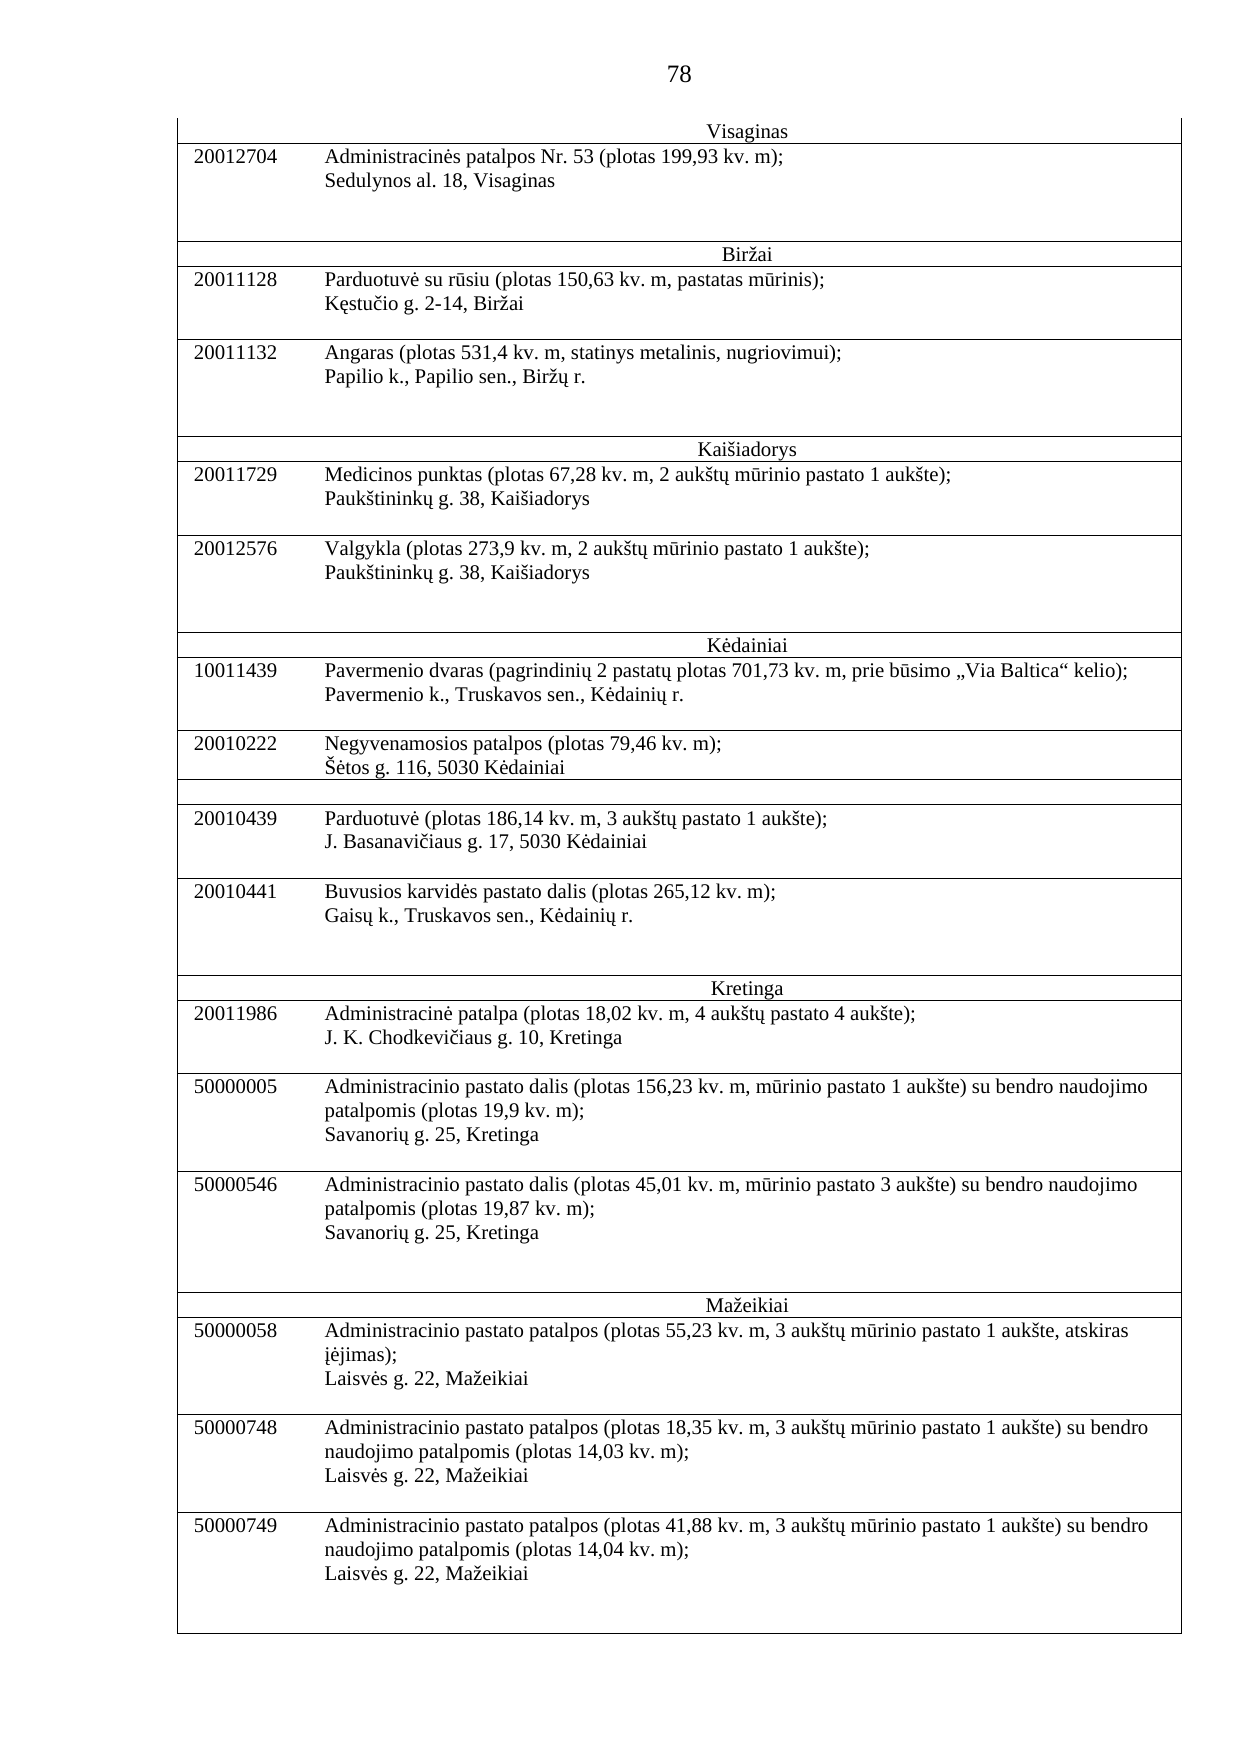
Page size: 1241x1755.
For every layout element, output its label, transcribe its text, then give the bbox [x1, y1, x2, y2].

table_cell Kretinga [313, 976, 1181, 1000]
table_cell Administracinė patalpa (plotas 18,02 kv. m, 4 aukštų pastato 4 aukšte); J. K. Chodkevičiaus g. 10, Kretinga [313, 1001, 1181, 1049]
table_cell Administracinės patalpos Nr. 53 (plotas 199,93 kv. m); Sedulynos al. 18, Visaginas [313, 144, 1181, 192]
table_cell [178, 1488, 1181, 1512]
table_cell [178, 1390, 1181, 1414]
table_cell [178, 976, 313, 1000]
table_cell [178, 510, 1181, 534]
table_cell [178, 193, 1181, 216]
table_cell [178, 388, 1181, 412]
table_cell [178, 1244, 1181, 1268]
table_cell 20012576 [178, 536, 313, 584]
table_cell [178, 1049, 1181, 1073]
table_cell [178, 706, 1181, 730]
table_cell [178, 633, 313, 657]
table_cell 20011986 [178, 1001, 313, 1049]
table_cell [178, 118, 313, 143]
table_cell Visaginas [313, 118, 1181, 143]
table_cell [178, 216, 1181, 241]
table_cell 20010222 [178, 731, 313, 779]
table_cell [178, 780, 1181, 804]
table_cell 50000749 [178, 1513, 313, 1585]
table_cell 50000058 [178, 1318, 313, 1390]
table_cell Valgykla (plotas 273,9 kv. m, 2 aukštų mūrinio pastato 1 aukšte); Paukštininkų g. 38, Kaišiadorys [313, 536, 1181, 584]
table_cell Pavermenio dvaras (pagrindinių 2 pastatų plotas 701,73 kv. m, prie būsimo „Via Baltica“ kelio); Pavermenio k., Truskavos sen., Kėdainių r. [313, 658, 1181, 706]
table_cell 20010439 [178, 805, 313, 853]
table_cell [178, 1609, 1181, 1633]
table_cell Biržai [313, 242, 1181, 266]
table_cell Administracinio pastato patalpos (plotas 41,88 kv. m, 3 aukštų mūrinio pastato 1 aukšte) su bendro naudojimo patalpomis (plotas 14,04 kv. m); Laisvės g. 22, Mažeikiai [313, 1513, 1181, 1585]
table_cell Medicinos punktas (plotas 67,28 kv. m, 2 aukštų mūrinio pastato 1 aukšte); Paukštininkų g. 38, Kaišiadorys [313, 462, 1181, 510]
table_cell Negyvenamosios patalpos (plotas 79,46 kv. m); Šėtos g. 116, 5030 Kėdainiai [313, 731, 1181, 779]
table_cell Kėdainiai [313, 633, 1181, 657]
table_cell Mažeikiai [313, 1293, 1181, 1317]
table_cell Administracinio pastato patalpos (plotas 18,35 kv. m, 3 aukštų mūrinio pastato 1 aukšte) su bendro naudojimo patalpomis (plotas 14,03 kv. m); Laisvės g. 22, Mažeikiai [313, 1415, 1181, 1487]
table_cell 50000546 [178, 1172, 313, 1244]
table_cell [178, 242, 313, 266]
table_cell [178, 412, 1181, 436]
table_cell Parduotuvė (plotas 186,14 kv. m, 3 aukštų pastato 1 aukšte); J. Basanavičiaus g. 17, 5030 Kėdainiai [313, 805, 1181, 853]
table_cell Kaišiadorys [313, 437, 1181, 461]
table_cell 20011729 [178, 462, 313, 510]
table_cell 20012704 [178, 144, 313, 192]
table_cell [178, 1268, 1181, 1292]
table_cell Administracinio pastato patalpos (plotas 55,23 kv. m, 3 aukštų mūrinio pastato 1 aukšte, atskiras įėjimas); Laisvės g. 22, Mažeikiai [313, 1318, 1181, 1390]
table_cell [178, 1585, 1181, 1609]
table_cell 20011128 [178, 267, 313, 315]
table_cell Angaras (plotas 531,4 kv. m, statinys metalinis, nugriovimui); Papilio k., Papilio sen., Biržų r. [313, 340, 1181, 388]
table_cell 20011132 [178, 340, 313, 388]
table_cell [178, 437, 313, 461]
table_cell [178, 315, 1181, 339]
table_cell 50000748 [178, 1415, 313, 1487]
table_cell [178, 608, 1181, 632]
table_cell 50000005 [178, 1074, 313, 1146]
table_cell Administracinio pastato dalis (plotas 156,23 kv. m, mūrinio pastato 1 aukšte) su bendro naudojimo patalpomis (plotas 19,9 kv. m); Savanorių g. 25, Kretinga [313, 1074, 1181, 1146]
table_cell Buvusios karvidės pastato dalis (plotas 265,12 kv. m); Gaisų k., Truskavos sen., Kėdainių r. [313, 879, 1181, 927]
table_cell Parduotuvė su rūsiu (plotas 150,63 kv. m, pastatas mūrinis); Kęstučio g. 2-14, Biržai [313, 267, 1181, 315]
table_cell Administracinio pastato dalis (plotas 45,01 kv. m, mūrinio pastato 3 aukšte) su bendro naudojimo patalpomis (plotas 19,87 kv. m); Savanorių g. 25, Kretinga [313, 1172, 1181, 1244]
table_cell 10011439 [178, 658, 313, 706]
table_cell [178, 584, 1181, 608]
table_cell [178, 1146, 1181, 1171]
table_cell [178, 1293, 313, 1317]
table_cell [178, 927, 1181, 951]
table_cell [178, 951, 1181, 975]
table_cell [178, 854, 1181, 878]
table_cell 20010441 [178, 879, 313, 927]
